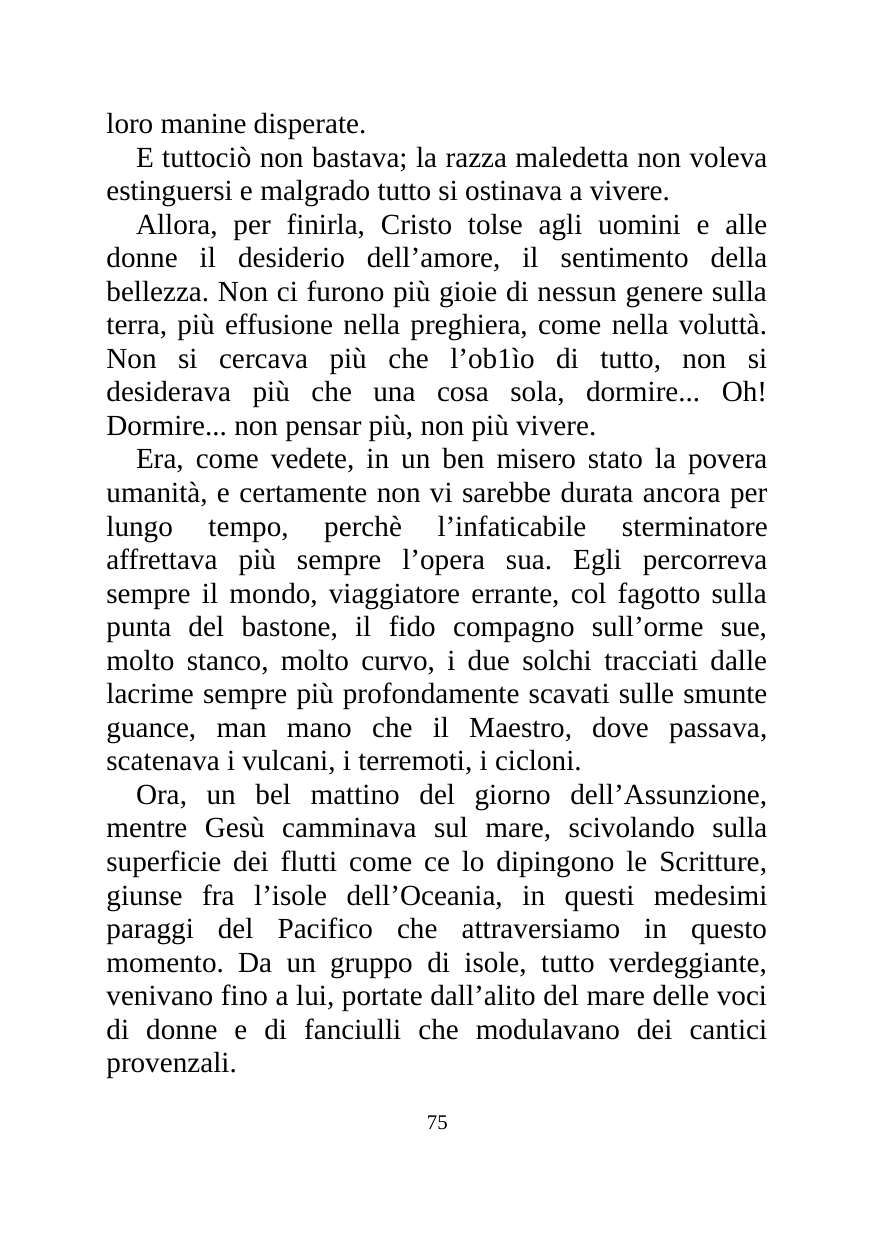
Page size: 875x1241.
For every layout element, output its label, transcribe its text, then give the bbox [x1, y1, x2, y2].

text Allora, per finirla, Cristo tolse agli uomini e alle donne il desiderio dell’amore, il sentimento della bellezza. Non ci furono più gioie di nessun genere sulla terra, più effusione nella preghiera, come nella voluttà. Non si cercava più che l’ob1ìo di tutto, non si desiderava più che una cosa sola, dormire... Oh! Dormire... non pensar più, non più vivere. [106, 207, 768, 442]
text Era, come vedete, in un ben misero stato la povera umanità, e certamente non vi sarebbe durata ancora per lungo tempo, perchè l’infaticabile sterminatore affrettava più sempre l’opera sua. Egli percorreva sempre il mondo, viaggiatore errante, col fagotto sulla punta del bastone, il fido compagno sull’orme sue, molto stanco, molto curvo, i due solchi tracciati dalle lacrime sempre più profondamente scavati sulle smunte guance, man mano che il Maestro, dove passava, scatenava i vulcani, i terremoti, i cicloni. [106, 442, 768, 777]
text loro manine disperate. [106, 106, 768, 140]
text Ora, un bel mattino del giorno dell’Assunzione, mentre Gesù camminava sul mare, scivolando sulla superficie dei flutti come ce lo dipingono le Scritture, giunse fra l’isole dell’Oceania, in questi medesimi paraggi del Pacifico che attraversiamo in questo momento. Da un gruppo di isole, tutto verdeggiante, venivano fino a lui, portate dall’alito del mare delle voci di donne e di fanciulli che modulavano dei cantici provenzali. [106, 777, 768, 1079]
text E tuttociò non bastava; la razza maledetta non voleva estinguersi e malgrado tutto si ostinava a vivere. [106, 140, 768, 207]
